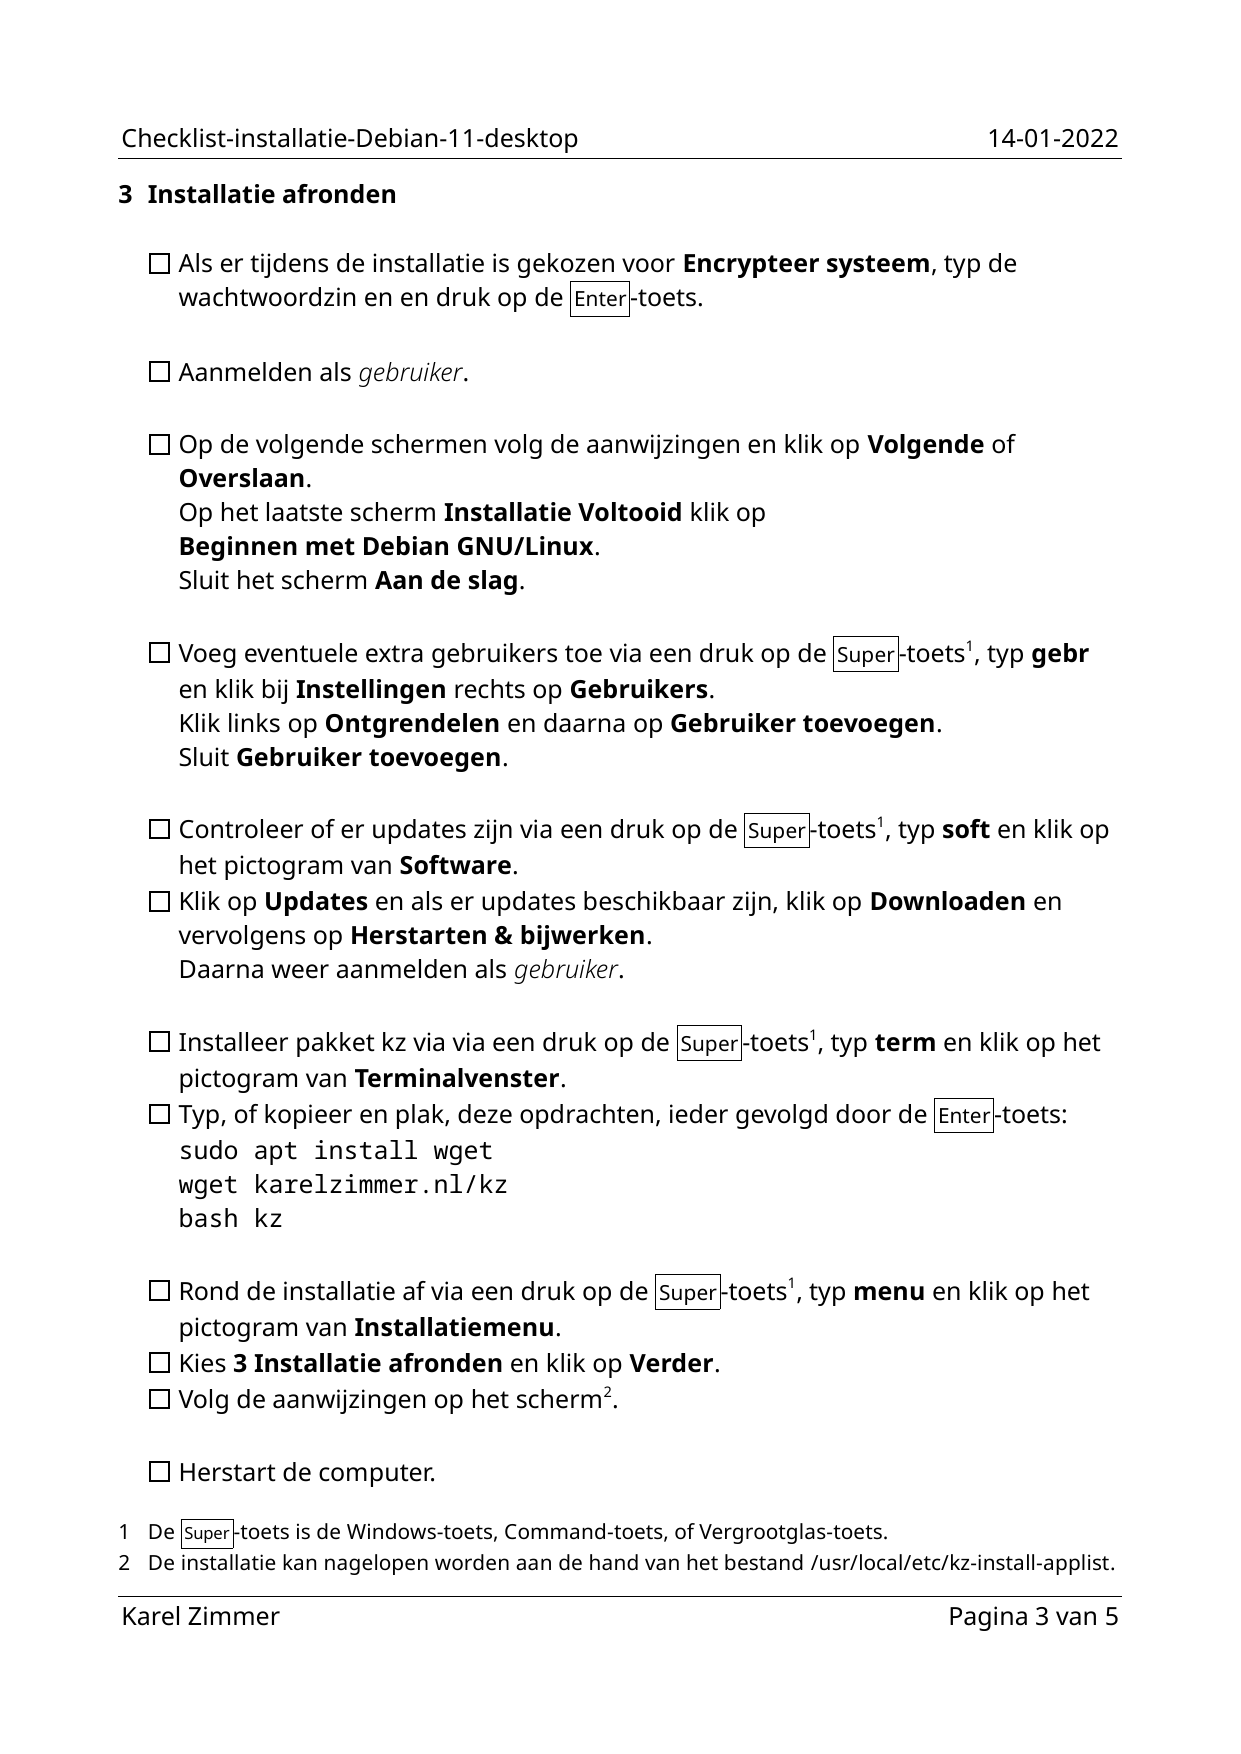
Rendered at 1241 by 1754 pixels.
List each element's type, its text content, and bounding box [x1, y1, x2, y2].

table_cell Rond de installatie af via een druk op de Super-toets1, typ menu en klik op het pictogram van Installatiemenu. [177, 1272, 1121, 1344]
table_header [141, 245, 177, 317]
table_cell [177, 1417, 1121, 1453]
table_cell [141, 811, 177, 883]
table_cell Aanmelden als gebruiker. [177, 354, 1121, 390]
table_cell Installeer pakket kz via via een druk op de Super-toets1, typ term en klik op het pictogram van Terminalvenster. [177, 1024, 1121, 1096]
table_cell [141, 354, 177, 390]
table_cell [141, 426, 177, 598]
table_cell [141, 598, 177, 634]
table_cell [141, 987, 177, 1023]
table_cell Kies 3 Installatie afronden en klik op Verder. [177, 1345, 1121, 1381]
table_cell [177, 390, 1121, 426]
table_cell [141, 775, 177, 811]
table_cell [177, 987, 1121, 1023]
table_cell [141, 1096, 177, 1236]
table_cell [177, 317, 1121, 353]
table_cell Volg de aanwijzingen op het scherm. [177, 1381, 1121, 1417]
table_cell Typ, of kopieer en plak, deze opdrachten, ieder gevolgd door de Enter-toets: sudo apt install wget wget karelzimmer.nl/kz bash kz [177, 1096, 1121, 1236]
table_cell [141, 1236, 177, 1272]
table_cell Voeg eventuele extra gebruikers toe via een druk op de Super-toets, typ gebr en klik bij Instellingen rechts op Gebruikers. Klik links op Ontgrendelen en daarna op Gebruiker toevoegen. Sluit Gebruiker toevoegen. [177, 634, 1121, 774]
table_cell [141, 390, 177, 426]
list Installatie afronden [118, 177, 1122, 211]
table_cell [177, 598, 1121, 634]
table_cell [141, 1345, 177, 1381]
table_cell Op de volgende schermen volg de aanwijzingen en klik op Volgende of Overslaan. Op het laatste scherm Installatie Voltooid klik op Beginnen met Debian GNU/Linux. Sluit het scherm Aan de slag. [177, 426, 1121, 598]
table_cell Herstart de computer. [177, 1453, 1121, 1489]
table_cell [141, 1024, 177, 1096]
table_cell [177, 775, 1121, 811]
table_cell Controleer of er updates zijn via een druk op de Super-toets1, typ soft en klik op het pictogram van Software. [177, 811, 1121, 883]
table_cell [141, 883, 177, 987]
table_cell [141, 1272, 177, 1344]
table_cell [177, 1236, 1121, 1272]
table_header Als er tijdens de installatie is gekozen voor Encrypteer systeem, typ de wachtwoordzin en en druk op de Enter-toets. [177, 245, 1121, 317]
table_cell Klik op Updates en als er updates beschikbaar zijn, klik op Downloaden en vervolgens op Herstarten & bijwerken. Daarna weer aanmelden als gebruiker. [177, 883, 1121, 987]
table_cell [141, 1381, 177, 1417]
table_cell [141, 1417, 177, 1453]
table_cell [141, 634, 177, 774]
table_cell [141, 317, 177, 353]
table_cell [141, 1453, 177, 1489]
